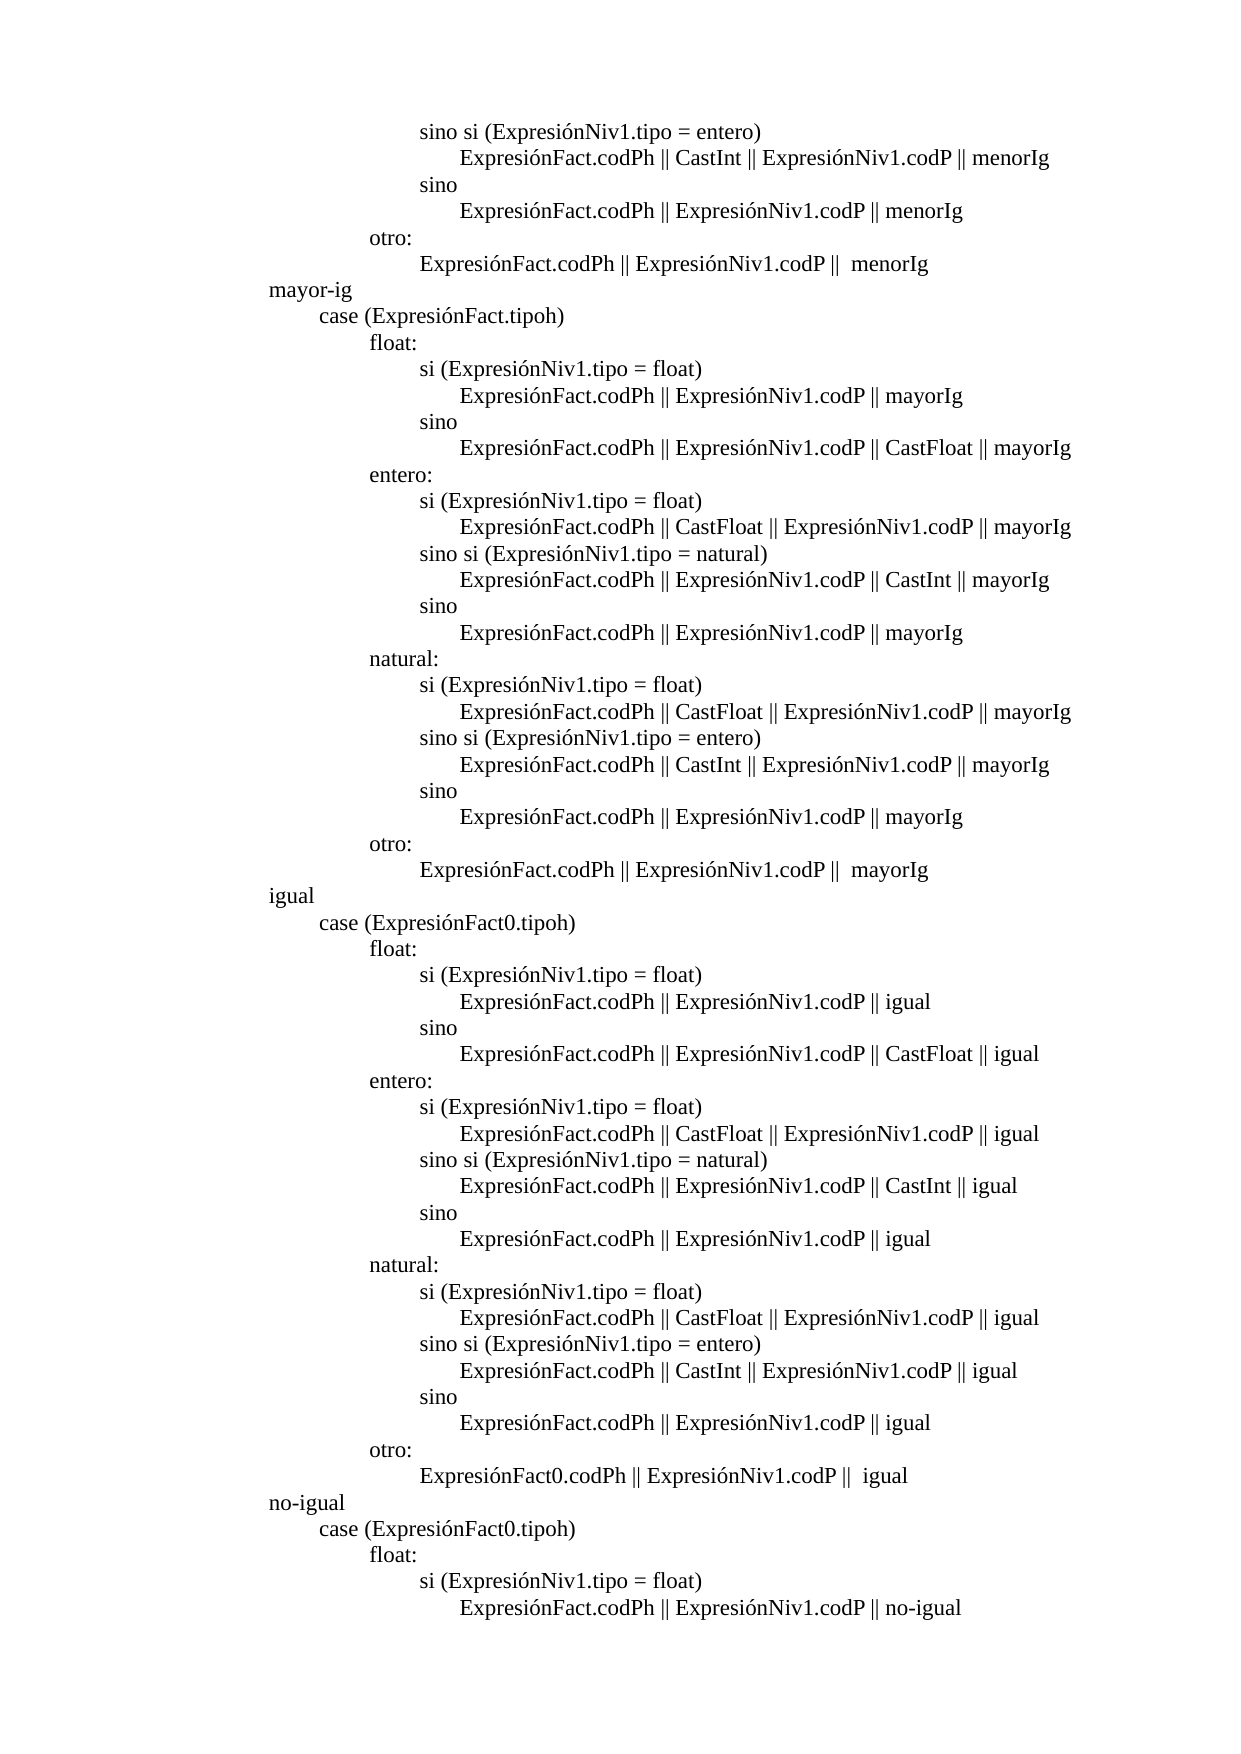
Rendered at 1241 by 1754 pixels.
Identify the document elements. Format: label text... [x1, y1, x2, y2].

text ExpresiónFact.codPh || ExpresiónNiv1.codP || igual [118, 988, 1122, 1014]
text ExpresiónFact.codPh || CastInt || ExpresiónNiv1.codP || menorIg [118, 144, 1122, 171]
text si (ExpresiónNiv1.tipo = float) [118, 1568, 1122, 1594]
text sino si (ExpresiónNiv1.tipo = natural) [118, 1146, 1122, 1172]
text sino [118, 408, 1122, 434]
text ExpresiónFact.codPh || CastInt || ExpresiónNiv1.codP || mayorIg [118, 751, 1122, 777]
text si (ExpresiónNiv1.tipo = float) [118, 355, 1122, 382]
text float: [118, 329, 1122, 355]
text float: [118, 1541, 1122, 1568]
text ExpresiónFact.codPh || ExpresiónNiv1.codP || menorIg [118, 250, 1122, 276]
text natural: [118, 1251, 1122, 1278]
text ExpresiónFact.codPh || ExpresiónNiv1.codP || mayorIg [118, 856, 1122, 882]
text ExpresiónFact.codPh || ExpresiónNiv1.codP || CastInt || igual [118, 1172, 1122, 1199]
text entero: [118, 461, 1122, 487]
text natural: [118, 645, 1122, 672]
text ExpresiónFact.codPh || CastFloat || ExpresiónNiv1.codP || igual [118, 1119, 1122, 1146]
text sino [118, 592, 1122, 619]
text ExpresiónFact.codPh || ExpresiónNiv1.codP || mayorIg [118, 619, 1122, 645]
text sino si (ExpresiónNiv1.tipo = natural) [118, 540, 1122, 566]
text si (ExpresiónNiv1.tipo = float) [118, 1093, 1122, 1119]
text sino [118, 1199, 1122, 1225]
text ExpresiónFact.codPh || ExpresiónNiv1.codP || mayorIg [118, 803, 1122, 830]
text entero: [118, 1067, 1122, 1093]
text sino [118, 777, 1122, 803]
text si (ExpresiónNiv1.tipo = float) [118, 672, 1122, 698]
text ExpresiónFact.codPh || ExpresiónNiv1.codP || CastInt || mayorIg [118, 566, 1122, 592]
text ExpresiónFact.codPh || ExpresiónNiv1.codP || menorIg [118, 197, 1122, 223]
text case (ExpresiónFact0.tipoh) [118, 1515, 1122, 1541]
text ExpresiónFact.codPh || ExpresiónNiv1.codP || CastFloat || mayorIg [118, 434, 1122, 461]
text si (ExpresiónNiv1.tipo = float) [118, 1278, 1122, 1304]
text ExpresiónFact.codPh || ExpresiónNiv1.codP || CastFloat || igual [118, 1041, 1122, 1067]
text igual [118, 882, 1122, 909]
text float: [118, 935, 1122, 961]
text sino si (ExpresiónNiv1.tipo = entero) [118, 118, 1122, 144]
text ExpresiónFact.codPh || ExpresiónNiv1.codP || igual [118, 1225, 1122, 1251]
text ExpresiónFact.codPh || ExpresiónNiv1.codP || igual [118, 1409, 1122, 1436]
text otro: [118, 1436, 1122, 1462]
text ExpresiónFact.codPh || CastFloat || ExpresiónNiv1.codP || igual [118, 1304, 1122, 1330]
text no-igual [118, 1488, 1122, 1515]
text case (ExpresiónFact0.tipoh) [118, 909, 1122, 935]
text otro: [118, 223, 1122, 250]
text ExpresiónFact.codPh || CastFloat || ExpresiónNiv1.codP || mayorIg [118, 513, 1122, 540]
text sino [118, 1383, 1122, 1409]
text ExpresiónFact.codPh || CastFloat || ExpresiónNiv1.codP || mayorIg [118, 698, 1122, 724]
text sino si (ExpresiónNiv1.tipo = entero) [118, 1330, 1122, 1357]
text sino [118, 171, 1122, 197]
text ExpresiónFact.codPh || ExpresiónNiv1.codP || mayorIg [118, 382, 1122, 408]
text si (ExpresiónNiv1.tipo = float) [118, 961, 1122, 988]
text case (ExpresiónFact.tipoh) [118, 303, 1122, 329]
text ExpresiónFact.codPh || CastInt || ExpresiónNiv1.codP || igual [118, 1357, 1122, 1383]
text mayor-ig [118, 276, 1122, 303]
text ExpresiónFact0.codPh || ExpresiónNiv1.codP || igual [118, 1462, 1122, 1488]
text sino si (ExpresiónNiv1.tipo = entero) [118, 724, 1122, 751]
text ExpresiónFact.codPh || ExpresiónNiv1.codP || no-igual [118, 1594, 1122, 1620]
text si (ExpresiónNiv1.tipo = float) [118, 487, 1122, 513]
text sino [118, 1014, 1122, 1041]
text otro: [118, 830, 1122, 856]
